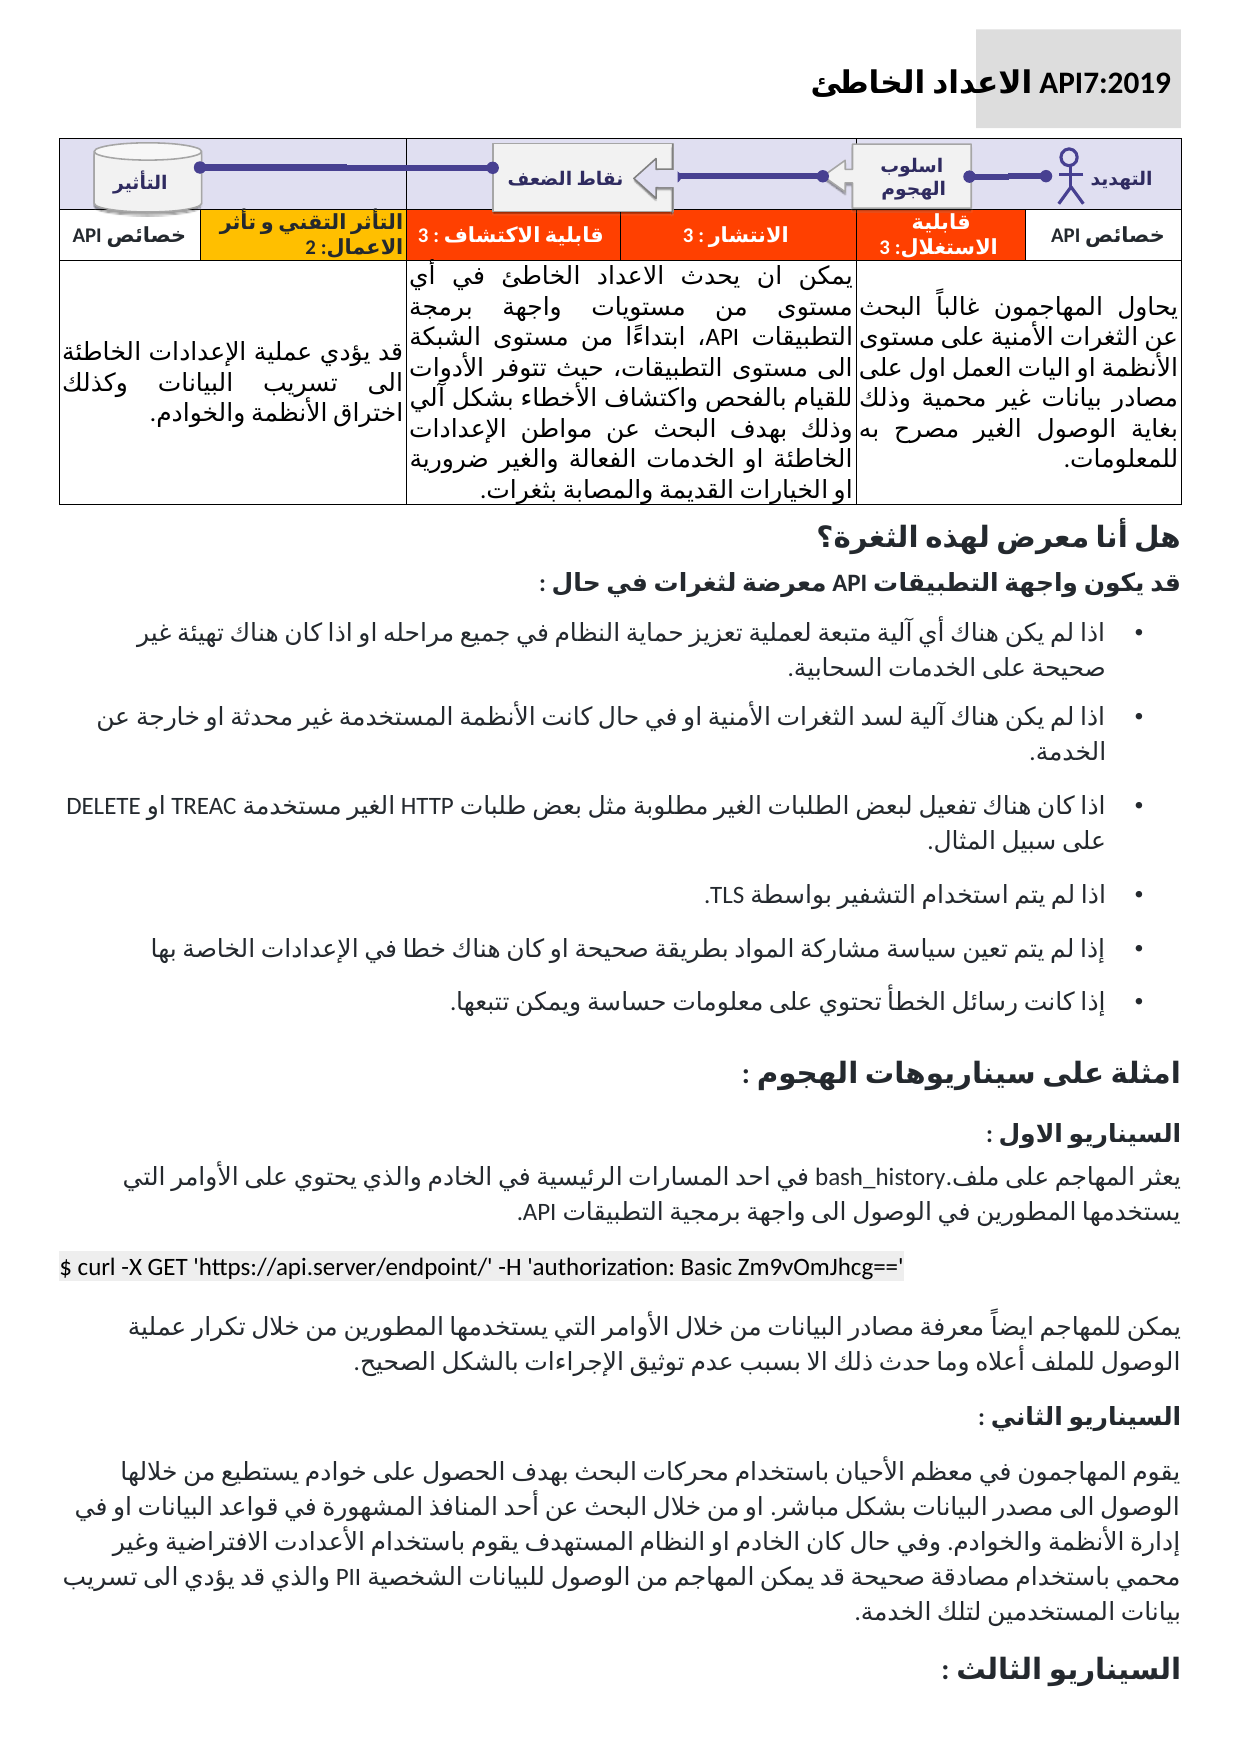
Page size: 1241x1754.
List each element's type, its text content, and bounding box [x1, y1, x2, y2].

table_header [857, 139, 1025, 174]
text $ curl -X GET 'https://api.server/endpoint/' -H 'authorization: Basic Zm9vOmJhcg==' [59, 1251, 1181, 1281]
table_cell الانتشار : 3 [621, 210, 856, 260]
table_cell يحاول المهاجمون غالباً البحث عن الثغرات الأمنية على مستوى الأنظمة او اليات العمل اول على مصادر بيانات غير محمية وذلك بغاية الوصول الغير مصرح به للمعلومات. [857, 261, 1181, 504]
text السيناريو الثالث : [59, 1651, 1181, 1687]
list إذا لم يتم تعين سياسة مشاركة المواد بطريقة صحيحة او كان هناك خطا في الإعدادات الخاصة بها [59, 933, 1144, 963]
list اذا لم يتم استخدام التشفير بواسطة TLS. [59, 879, 1144, 909]
list إذا كانت رسائل الخطأ تحتوي على معلومات حساسة ويمكن تتبعها. [59, 986, 1144, 1017]
table_header [973, 179, 1025, 209]
text قد يكون واجهة التطبيقات API معرضة لثغرات في حال : [59, 567, 1181, 598]
table_header [620, 139, 856, 173]
table_cell قابلية الاستغلال: 3 [857, 210, 1025, 260]
subtitle السيناريو الاول : [59, 1118, 1181, 1148]
subtitle امثلة على سيناريوهات الهجوم : [59, 1055, 1181, 1091]
table_cell قد يؤدي عملية الإعدادات الخاطئة الى تسريب البيانات وكذلك اختراق الأنظمة والخوادم. [60, 261, 406, 504]
list اذا لم يكن هناك آلية لسد الثغرات الأمنية او في حال كانت الأنظمة المستخدمة غير محدثة او خارجة عن الخدمة. [59, 701, 1144, 767]
list اذا كان هناك تفعيل لبعض الطلبات الغير مطلوبة مثل بعض طلبات HTTP الغير مستخدمة TREAC او DELETE على سبيل المثال. [59, 790, 1144, 856]
table_cell خصائص API [60, 210, 200, 260]
text السيناريو الثاني : [59, 1401, 1181, 1431]
table_cell يمكن ان يحدث الاعداد الخاطئ في أي مستوى من مستويات واجهة برمجة التطبيقات API، ابتداءًا من مستوى الشبكة الى مستوى التطبيقات، حيث تتوفر الأدوات للقيام بالفحص واكتشاف الأخطاء بشكل آلي وذلك بهدف البحث عن مواطن الإعدادات الخاطئة او الخدمات الفعالة والغير ضرورية او الخيارات القديمة والمصابة بثغرات. [407, 261, 856, 504]
table_cell التأثر التقني و تأثر الاعمال: 2 [201, 210, 406, 260]
table_header [200, 139, 406, 165]
subtitle هل أنا معرض لهذه الثغرة؟ [59, 519, 1181, 555]
table_header [60, 139, 200, 209]
text يقوم المهاجمون في معظم الأحيان باستخدام محركات البحث بهدف الحصول على خوادم يستطيع من خلالها الوصول الى مصدر البيانات بشكل مباشر. او من خلال البحث عن أحد المنافذ المشهورة في قواعد البيانات او في إدارة الأنظمة والخوادم. وفي حال كان الخادم او النظام المستهدف يقوم باستخدام الأعدادت الافتراضية وغير محمي باستخدام مصادقة صحيحة قد يمكن المهاجم من الوصول للبيانات الشخصية PII والذي قد يؤدي الى تسريب بيانات المستخدمين لتلك الخدمة. [59, 1456, 1181, 1626]
list اذا لم يكن هناك أي آلية متبعة لعملية تعزيز حماية النظام في جميع مراحله او اذا كان هناك تهيئة غير صحيحة على الخدمات السحابية. [59, 617, 1144, 682]
table_header [407, 171, 492, 209]
table_header [674, 179, 851, 209]
text يمكن للمهاجم ايضاً معرفة مصادر البيانات من خلال الأوامر التي يستخدمها المطورين من خلال تكرار عملية الوصول للملف أعلاه وما حدث ذلك الا بسبب عدم توثيق الإجراءات بالشكل الصحيح. [59, 1311, 1181, 1376]
table_header [1025, 139, 1181, 209]
text يعثر المهاجم على ملف.bash_history في احد المسارات الرئيسية في الخادم والذي يحتوي على الأوامر التي يستخدمها المطورين في الوصول الى واجهة برمجية التطبيقات API. [59, 1161, 1181, 1226]
table_cell قابلية الاكتشاف : 3 [407, 210, 620, 260]
table_header [202, 171, 406, 209]
table_header [407, 139, 620, 165]
table_cell خصائص API [1026, 210, 1181, 260]
